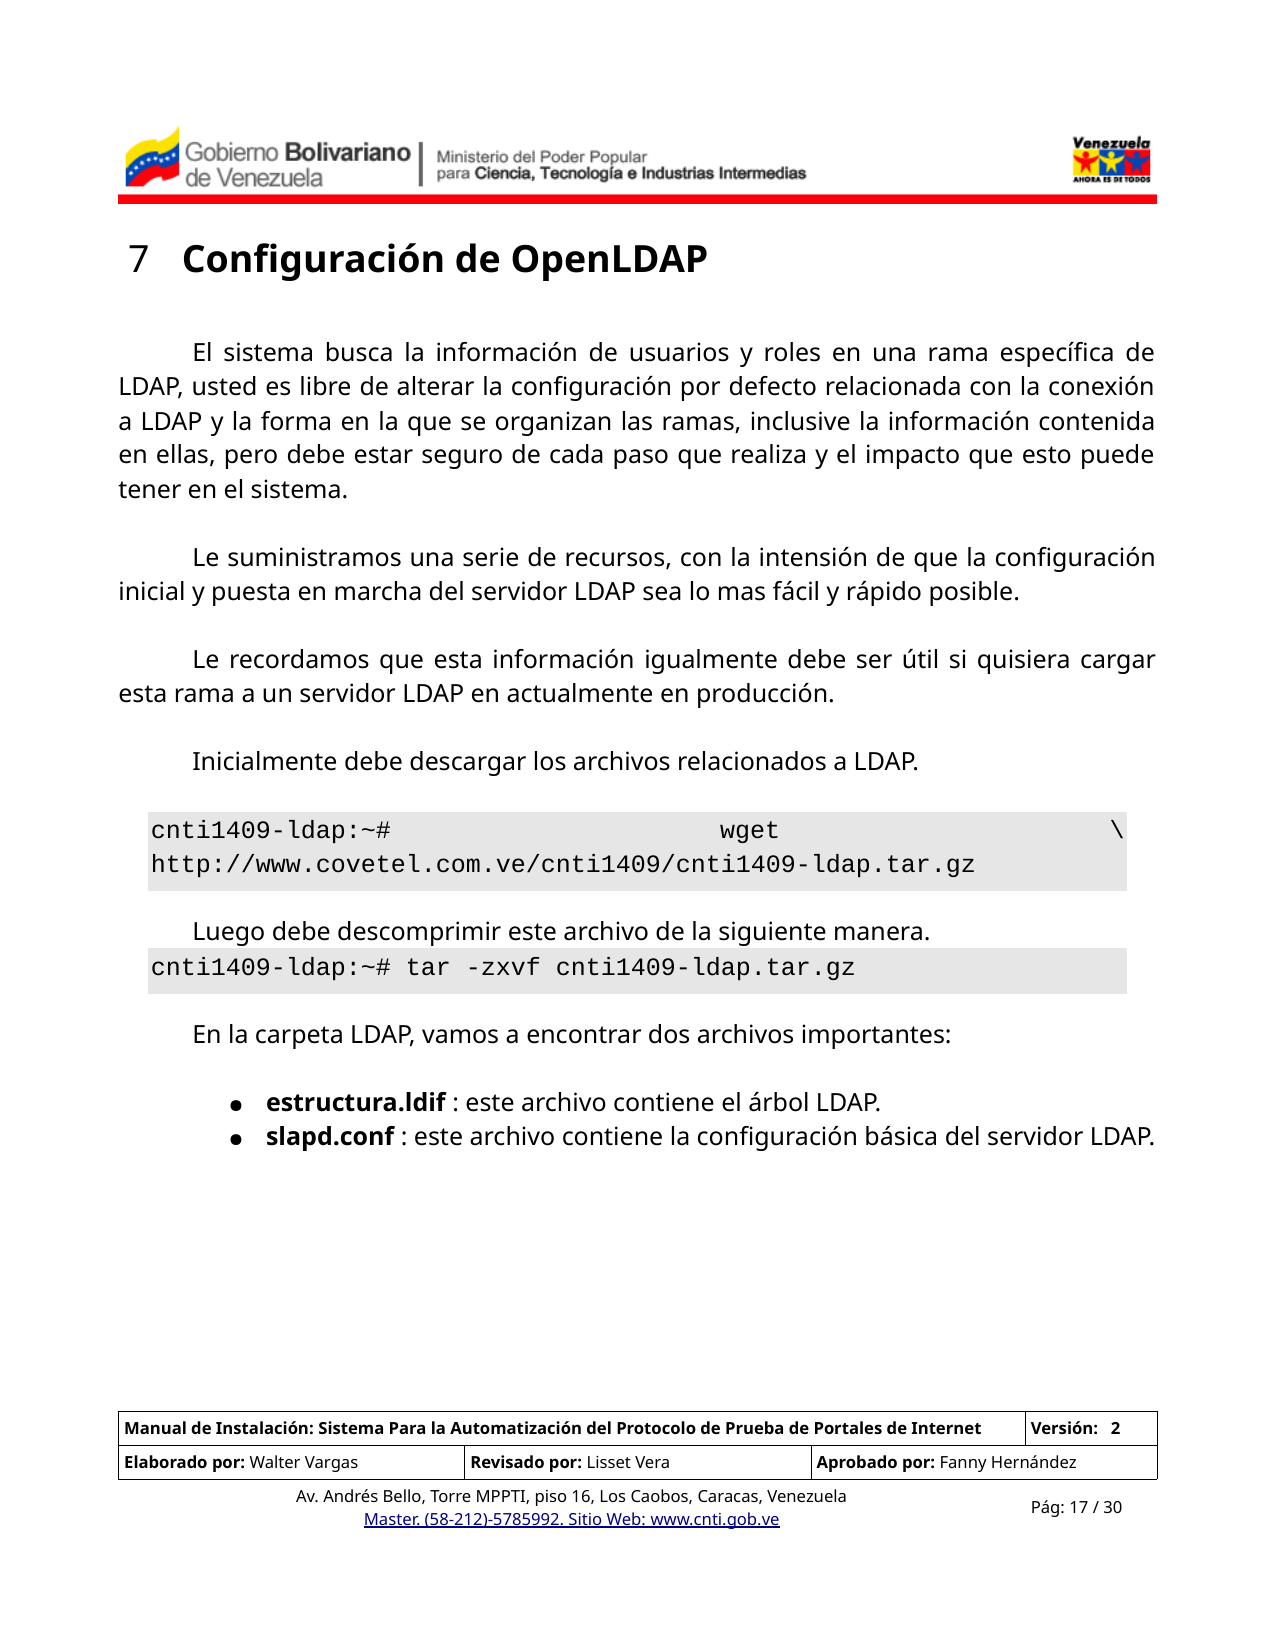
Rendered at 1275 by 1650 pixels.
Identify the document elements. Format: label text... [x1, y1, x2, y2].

text En la carpeta LDAP, vamos a encontrar dos archivos importantes: [118, 994, 1157, 1050]
text cnti1409-ldap:~# tar -zxvf cnti1409-ldap.tar.gz [148, 948, 1127, 985]
list estructura.ldif : este archivo contiene el árbol LDAP. [228, 1084, 1157, 1118]
text Luego debe descomprimir este archivo de la siguiente manera. [118, 891, 1157, 948]
text Le suministramos una serie de recursos, con la intensión de que la configuración inicial y puesta en marcha del servidor LDAP sea lo mas fácil y rápido posible. [118, 539, 1157, 607]
text Inicialmente debe descargar los archivos relacionados a LDAP. [118, 744, 1157, 778]
picture [118, 118, 1157, 204]
text Le recordamos que esta información igualmente debe ser útil si quisiera cargar esta rama a un servidor LDAP en actualmente en producción. [118, 642, 1157, 710]
subtitle Configuración de OpenLDAP [118, 233, 1157, 284]
list slapd.conf : este archivo contiene la configuración básica del servidor LDAP. [228, 1118, 1157, 1152]
text El sistema busca la información de usuarios y roles en una rama específica de LDAP, usted es libre de alterar la configuración por defecto relacionada con la conexión a LDAP y la forma en la que se organizan las ramas, inclusive la información contenida en ellas, pero debe estar seguro de cada paso que realiza y el impacto que esto puede tener en el sistema. [118, 309, 1157, 505]
text cnti1409-ldap:~# wget \ http://www.covetel.com.ve/cnti1409/cnti1409-ldap.tar.gz [148, 812, 1127, 883]
